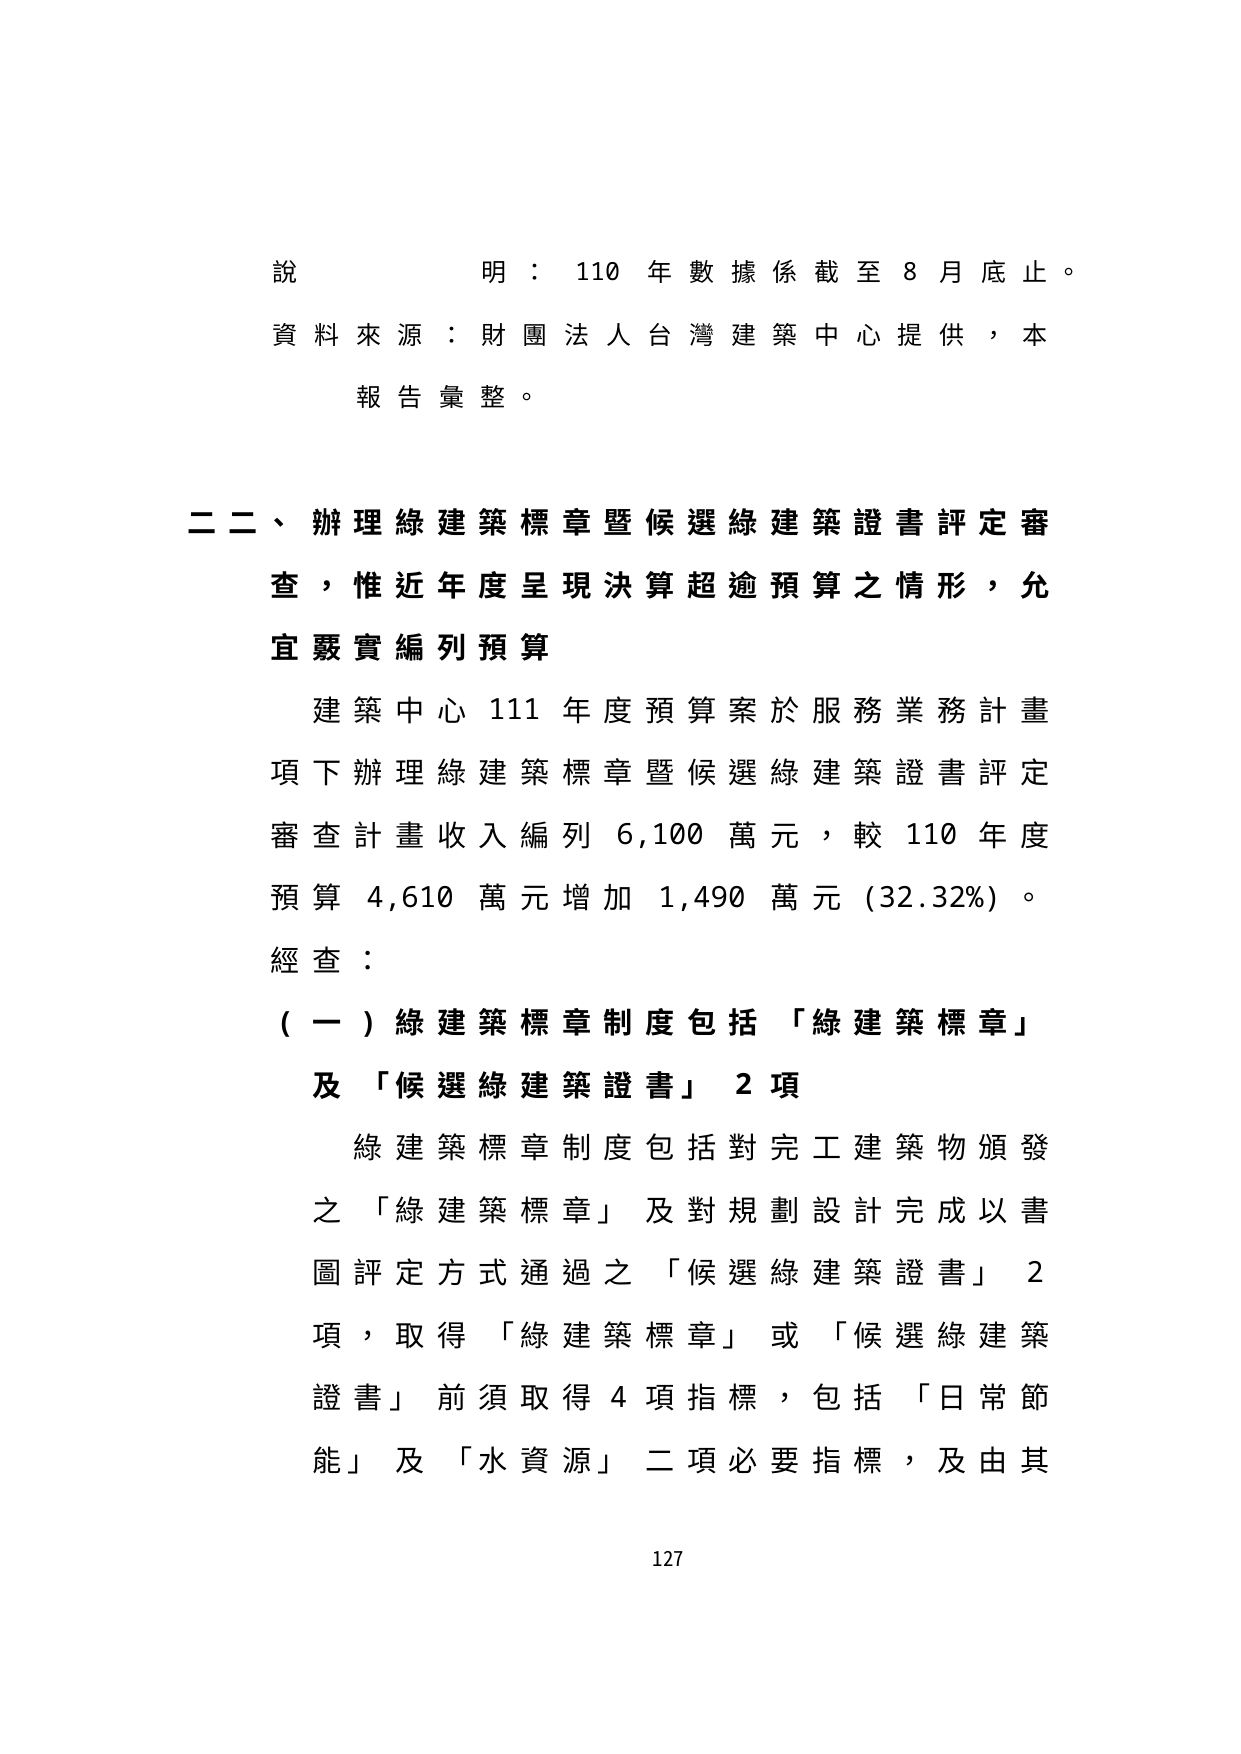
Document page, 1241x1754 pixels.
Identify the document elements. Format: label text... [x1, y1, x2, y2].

text 建築中心111年度預算案於服務業務計畫項下辦理綠建築標章暨候選綠建築證書評定審查計畫收入編列6,100萬元，較110年度預算4,610萬元增加1,490萬元(32.32%)。經查： [240, 667, 1056, 979]
text 資料來源：財團法人台灣建築中心提供，本報告彙整。 [254, 292, 1056, 417]
text (一)綠建築標章制度包括「綠建築標章」及「候選綠建築證書」2項 [240, 979, 1056, 1104]
text 二二、辦理綠建築標章暨候選綠建築證書評定審查，惟近年度呈現決算超逾預算之情形，允宜覈實編列預算 [181, 479, 1056, 667]
text 綠建築標章制度包括對完工建築物頒發之「綠建築標章」及對規劃設計完成以書圖評定方式通過之「候選綠建築證書」2項，取得「綠建築標章」或「候選綠建築證書」前須取得4項指標，包括「日常節能」及「水資源」二項必要指標，及由其 [269, 1104, 1056, 1479]
text 說 明：110年數據係截至8月底止。 [254, 229, 1056, 292]
